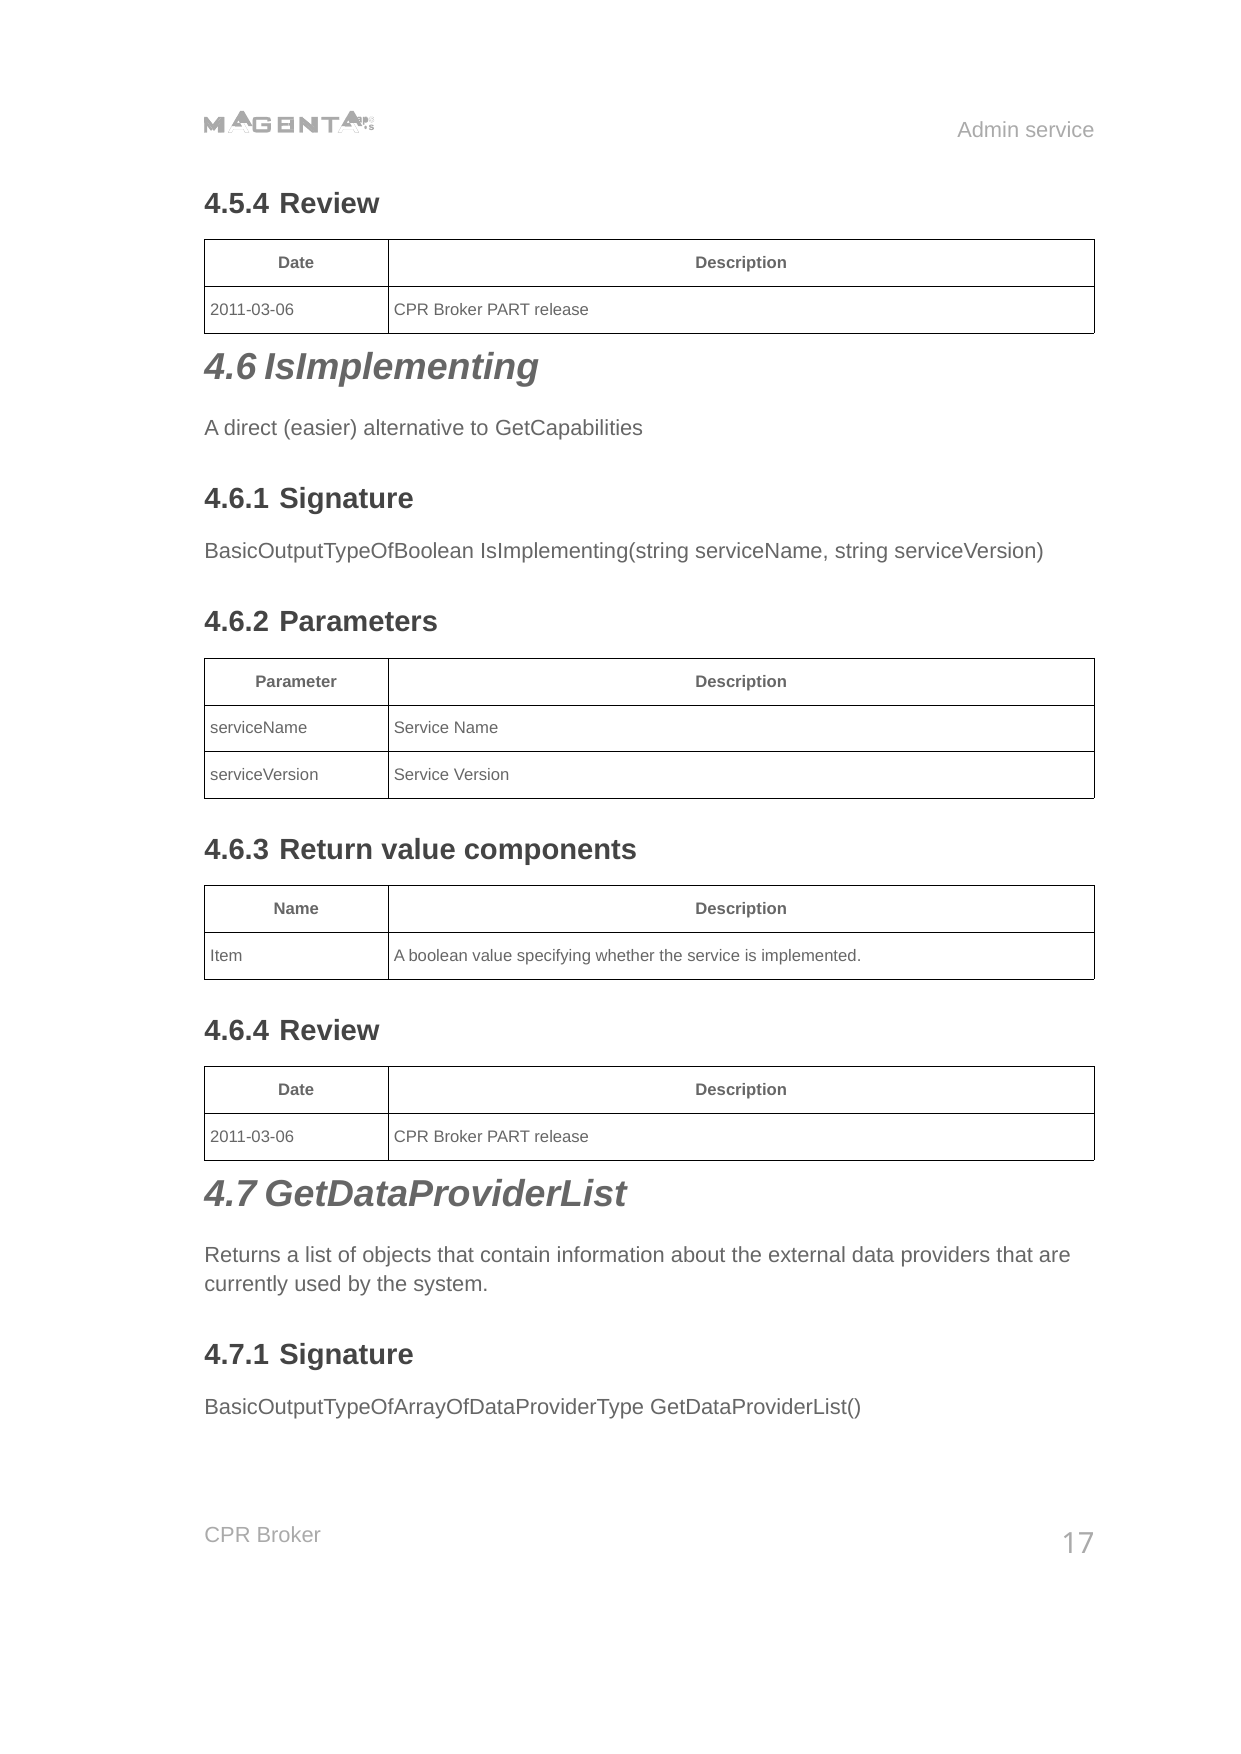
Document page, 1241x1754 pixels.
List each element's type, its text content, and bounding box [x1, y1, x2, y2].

text A direct (easier) alternative to GetCapabilities [204, 412, 1094, 441]
table_cell 2011-03-06 [205, 1114, 388, 1160]
subtitle Return value components [204, 812, 1094, 871]
table_header Date [205, 240, 388, 286]
table_cell Service Name [389, 706, 1094, 751]
table_cell Item [205, 933, 388, 979]
subtitle Parameters [204, 585, 1094, 643]
text BasicOutputTypeOfBoolean IsImplementing(string serviceName, string serviceVersion) [204, 535, 1094, 564]
table_header Name [205, 886, 388, 932]
subtitle IsImplementing [204, 334, 1094, 391]
table_cell 2011-03-06 [205, 287, 388, 333]
table_header Description [389, 1067, 1094, 1113]
table_header Description [389, 240, 1094, 286]
text Returns a list of objects that contain information about the external data providers that are currently used by the system. [204, 1239, 1094, 1297]
text BasicOutputTypeOfArrayOfDataProviderType GetDataProviderList() [204, 1391, 1094, 1420]
table_cell CPR Broker PART release [389, 287, 1094, 333]
table_cell serviceName [205, 706, 388, 751]
subtitle Review [204, 166, 1094, 225]
table_header Parameter [205, 659, 388, 704]
table_header Description [389, 659, 1094, 704]
table_cell CPR Broker PART release [389, 1114, 1094, 1160]
table_cell serviceVersion [205, 752, 388, 798]
subtitle GetDataProviderList [204, 1161, 1094, 1218]
table_header Date [205, 1067, 388, 1113]
table_header Description [389, 886, 1094, 932]
subtitle Review [204, 993, 1094, 1052]
subtitle Signature [204, 1318, 1094, 1376]
table_cell A boolean value specifying whether the service is implemented. [389, 933, 1094, 979]
table_cell Service Version [389, 752, 1094, 798]
subtitle Signature [204, 462, 1094, 520]
